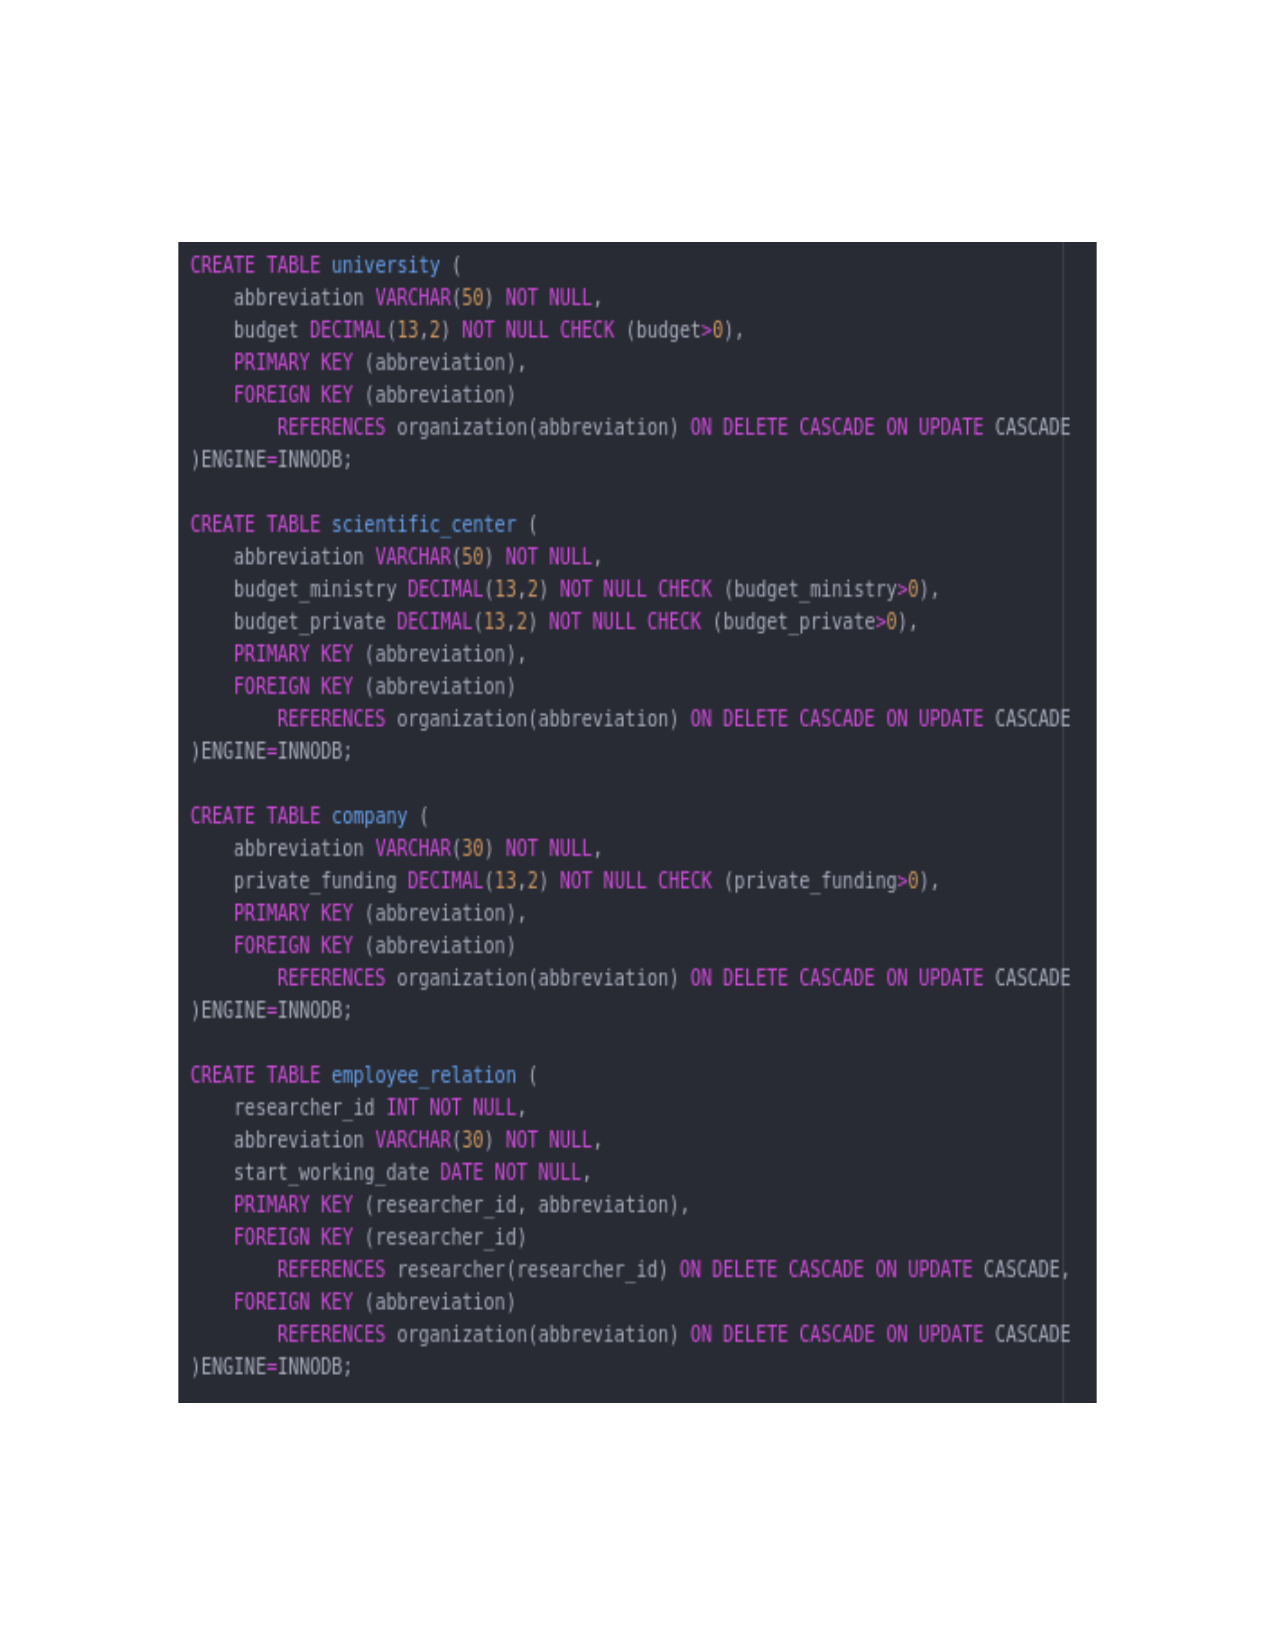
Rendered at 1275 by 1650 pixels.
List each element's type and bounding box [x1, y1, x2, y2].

picture [178, 242, 1097, 1403]
